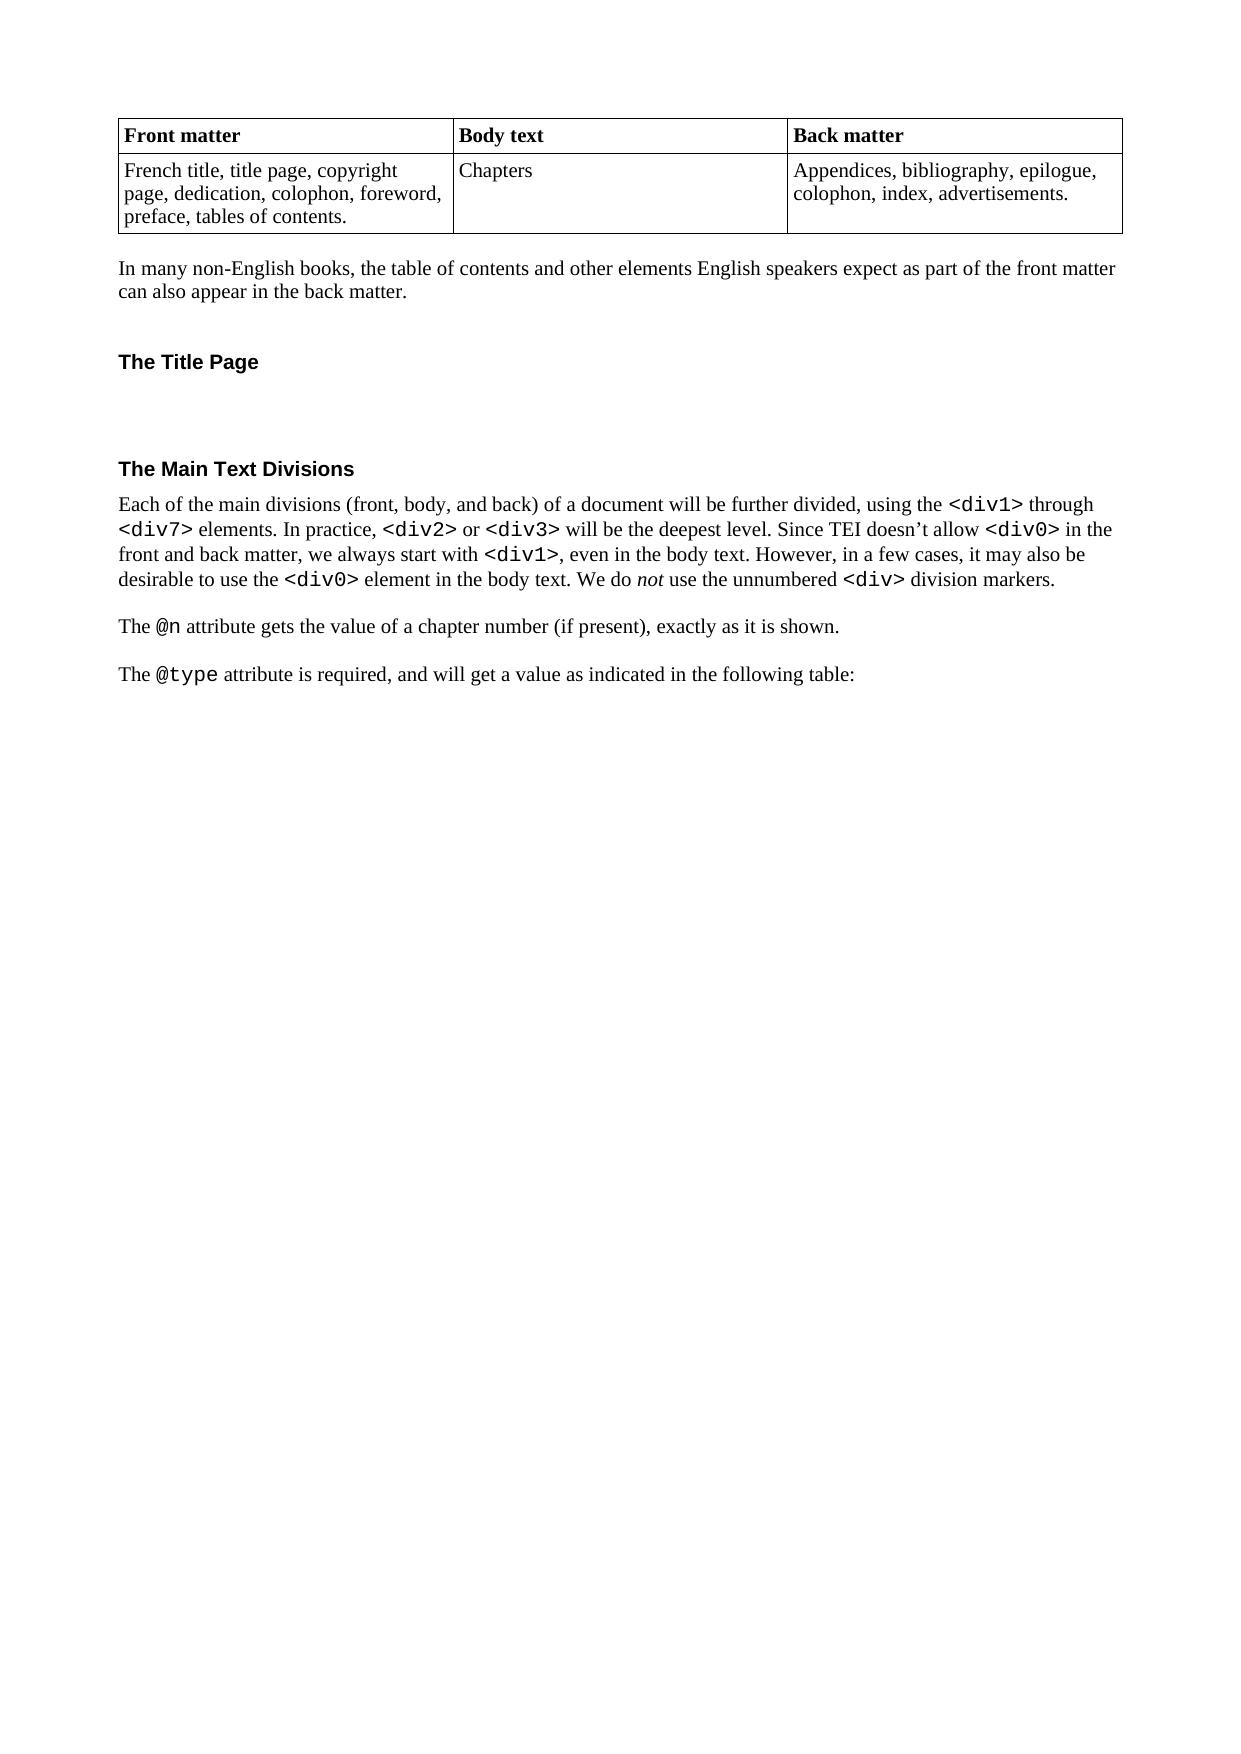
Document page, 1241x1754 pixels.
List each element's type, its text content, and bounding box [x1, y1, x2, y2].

text The @n attribute gets the value of a chapter number (if present), exactly as it is shown. [118, 615, 1122, 640]
text Each of the main divisions (front, body, and back) of a document will be further divided, using the <div1> through <div7> elements. In practice, <div2> or <div3> will be the deepest level. Since TEI doesn’t allow <div0> in the front and back matter, we always start with <div1>, even in the body text. However, in a few cases, it may also be desirable to use the <div0> element in the body text. We do not use the unnumbered <div> division markers. [118, 493, 1122, 592]
text In many non-English books, the table of contents and other elements English speakers expect as part of the front matter can also appear in the back matter. [118, 256, 1122, 302]
text The @type attribute is required, and will get a value as indicated in the following table: [118, 663, 1122, 688]
table_header Back matter [788, 119, 1122, 153]
table_cell Chapters [454, 154, 787, 233]
table_header Front matter [119, 119, 453, 153]
table_cell Appendices, bibliography, epilogue, colophon, index, advertisements. [788, 154, 1122, 233]
subtitle The Main Text Divisions [118, 457, 1122, 481]
table_header Body text [454, 119, 787, 153]
subtitle The Title Page [118, 351, 1122, 374]
table_cell French title, title page, copyright page, dedication, colophon, foreword, preface, tables of contents. [119, 154, 453, 233]
